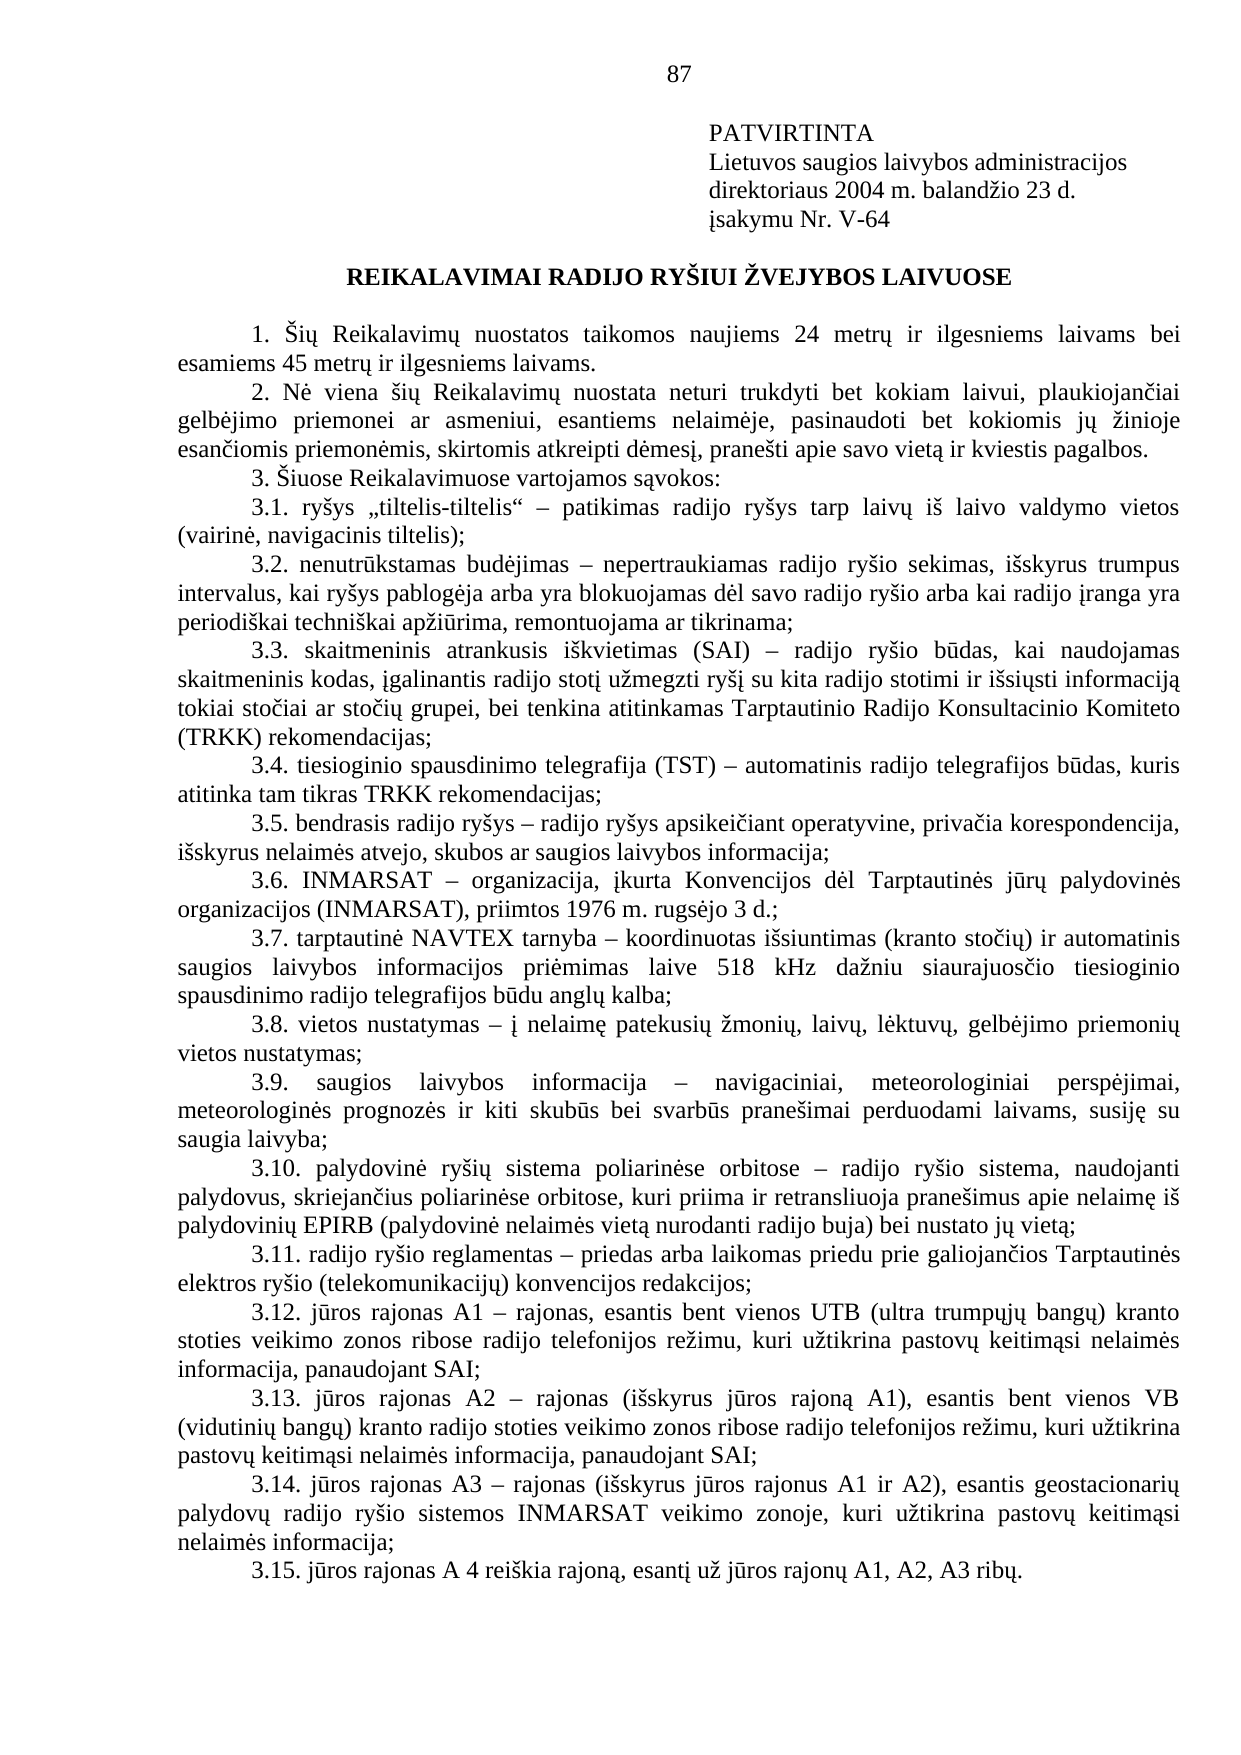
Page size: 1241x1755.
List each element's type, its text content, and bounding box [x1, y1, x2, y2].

text 3.6. INMARSAT – organizacija, įkurta Konvencijos dėl Tarptautinės jūrų palydovinės organizacijos (INMARSAT), priimtos 1976 m. rugsėjo 3 d.; [177, 866, 1181, 923]
text 3.4. tiesioginio spausdinimo telegrafija (TST) – automatinis radijo telegrafijos būdas, kuris atitinka tam tikras TRKK rekomendacijas; [177, 751, 1181, 808]
text 3.13. jūros rajonas A2 – rajonas (išskyrus jūros rajoną A1), esantis bent vienos VB (vidutinių bangų) kranto radijo stoties veikimo zonos ribose radijo telefonijos režimu, kuri užtikrina pastovų keitimąsi nelaimės informacija, panaudojant SAI; [177, 1383, 1181, 1469]
text 3.10. palydovinė ryšių sistema poliarinėse orbitose – radijo ryšio sistema, naudojanti palydovus, skriejančius poliarinėse orbitose, kuri priima ir retransliuoja pranešimus apie nelaimę iš palydovinių EPIRB (palydovinė nelaimės vietą nurodanti radijo buja) bei nustato jų vietą; [177, 1153, 1181, 1239]
text 3.7. tarptautinė NAVTEX tarnyba – koordinuotas išsiuntimas (kranto stočių) ir automatinis saugios laivybos informacijos priėmimas laive 518 kHz dažniu siaurajuosčio tiesioginio spausdinimo radijo telegrafijos būdu anglų kalba; [177, 923, 1181, 1009]
text direktoriaus 2004 m. balandžio 23 d. [177, 176, 1181, 204]
text 3.14. jūros rajonas A3 – rajonas (išskyrus jūros rajonus A1 ir A2), esantis geostacionarių palydovų radijo ryšio sistemos INMARSAT veikimo zonoje, kuri užtikrina pastovų keitimąsi nelaimės informacija; [177, 1469, 1181, 1556]
text PATVIRTINTA [177, 118, 1181, 147]
text 3.11. radijo ryšio reglamentas – priedas arba laikomas priedu prie galiojančios Tarptautinės elektros ryšio (telekomunikacijų) konvencijos redakcijos; [177, 1239, 1181, 1297]
text 1. Šių Reikalavimų nuostatos taikomos naujiems 24 metrų ir ilgesniems laivams bei esamiems 45 metrų ir ilgesniems laivams. [177, 319, 1181, 377]
text 3.5. bendrasis radijo ryšys – radijo ryšys apsikeičiant operatyvine, privačia korespondencija, išskyrus nelaimės atvejo, skubos ar saugios laivybos informacija; [177, 808, 1181, 866]
text 3.2. nenutrūkstamas budėjimas – nepertraukiamas radijo ryšio sekimas, išskyrus trumpus intervalus, kai ryšys pablogėja arba yra blokuojamas dėl savo radijo ryšio arba kai radijo įranga yra periodiškai techniškai apžiūrima, remontuojama ar tikrinama; [177, 549, 1181, 636]
text Lietuvos saugios laivybos administracijos [177, 147, 1181, 176]
text 3.1. ryšys „tiltelis-tiltelis“ – patikimas radijo ryšys tarp laivų iš laivo valdymo vietos (vairinė, navigacinis tiltelis); [177, 492, 1181, 549]
text 3.15. jūros rajonas A 4 reiškia rajoną, esantį už jūros rajonų A1, A2, A3 ribų. [177, 1556, 1181, 1584]
text ReikalavimAI radijo ryšiui žvejybos laivuose [177, 262, 1181, 291]
text 3.12. jūros rajonas A1 – rajonas, esantis bent vienos UTB (ultra trumpųjų bangų) kranto stoties veikimo zonos ribose radijo telefonijos režimu, kuri užtikrina pastovų keitimąsi nelaimės informacija, panaudojant SAI; [177, 1297, 1181, 1383]
text 3.3. skaitmeninis atrankusis iškvietimas (SAI) – radijo ryšio būdas, kai naudojamas skaitmeninis kodas, įgalinantis radijo stotį užmegzti ryšį su kita radijo stotimi ir išsiųsti informaciją tokiai stočiai ar stočių grupei, bei tenkina atitinkamas Tarptautinio Radijo Konsultacinio Komiteto (TRKK) rekomendacijas; [177, 636, 1181, 751]
text 2. Nė viena šių Reikalavimų nuostata neturi trukdyti bet kokiam laivui, plaukiojančiai gelbėjimo priemonei ar asmeniui, esantiems nelaimėje, pasinaudoti bet kokiomis jų žinioje esančiomis priemonėmis, skirtomis atkreipti dėmesį, pranešti apie savo vietą ir kviestis pagalbos. [177, 377, 1181, 463]
text įsakymu Nr. V-64 [177, 204, 1181, 233]
text 3. Šiuose Reikalavimuose vartojamos sąvokos: [177, 463, 1181, 492]
text 3.8. vietos nustatymas – į nelaimę patekusių žmonių, laivų, lėktuvų, gelbėjimo priemonių vietos nustatymas; [177, 1009, 1181, 1067]
text 3.9. saugios laivybos informacija – navigaciniai, meteorologiniai perspėjimai, meteorologinės prognozės ir kiti skubūs bei svarbūs pranešimai perduodami laivams, susiję su saugia laivyba; [177, 1067, 1181, 1153]
